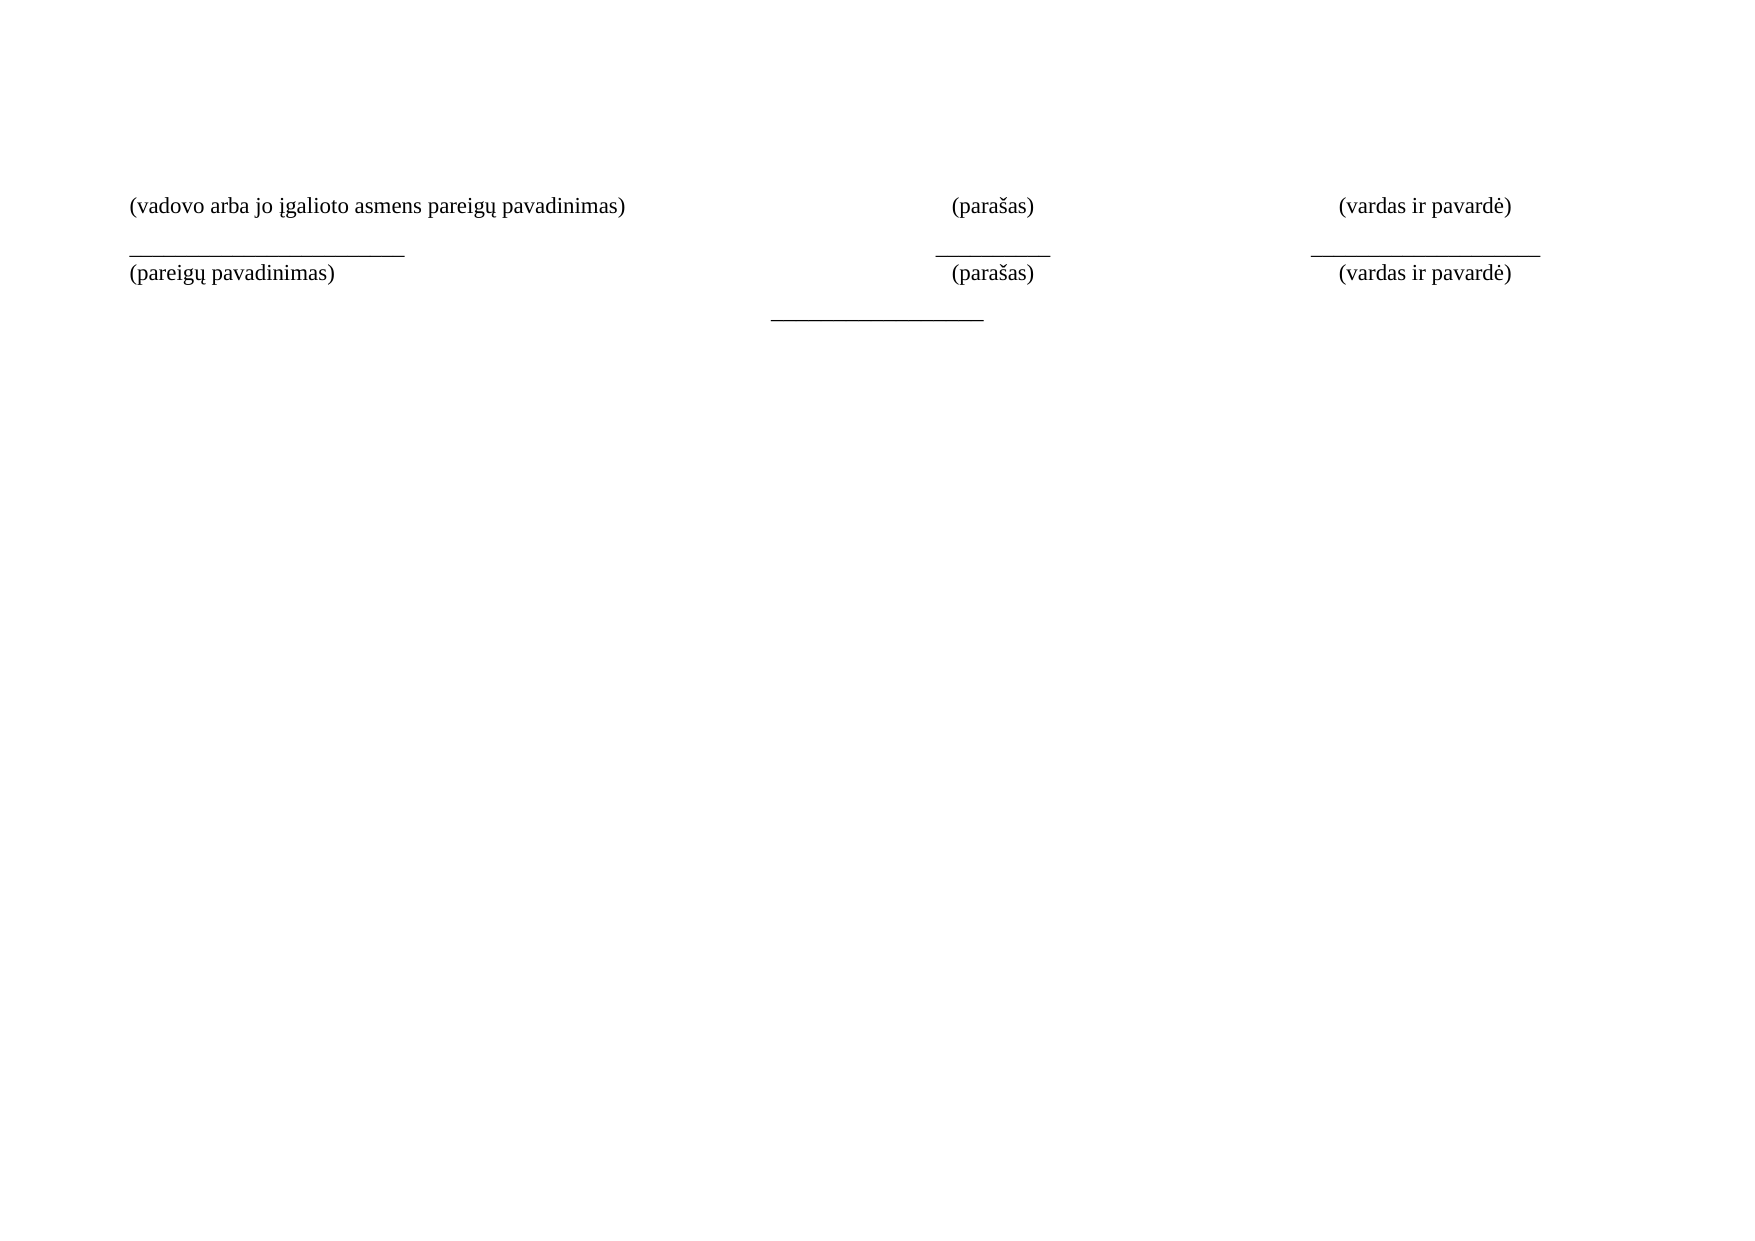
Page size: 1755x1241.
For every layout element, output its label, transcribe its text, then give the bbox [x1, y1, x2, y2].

table_header ________________________ (pareigų pavadinimas) [118, 233, 789, 285]
table_header (vadovo arba jo įgalioto asmens pareigų pavadinimas) [118, 192, 789, 218]
table_header (vardas ir pavardė) [1197, 192, 1653, 218]
text _________________ [118, 295, 1636, 324]
table_header ____________________ (vardas ir pavardė) [1197, 233, 1653, 285]
table_header __________ (parašas) [789, 233, 1197, 285]
table_header (parašas) [789, 192, 1197, 218]
